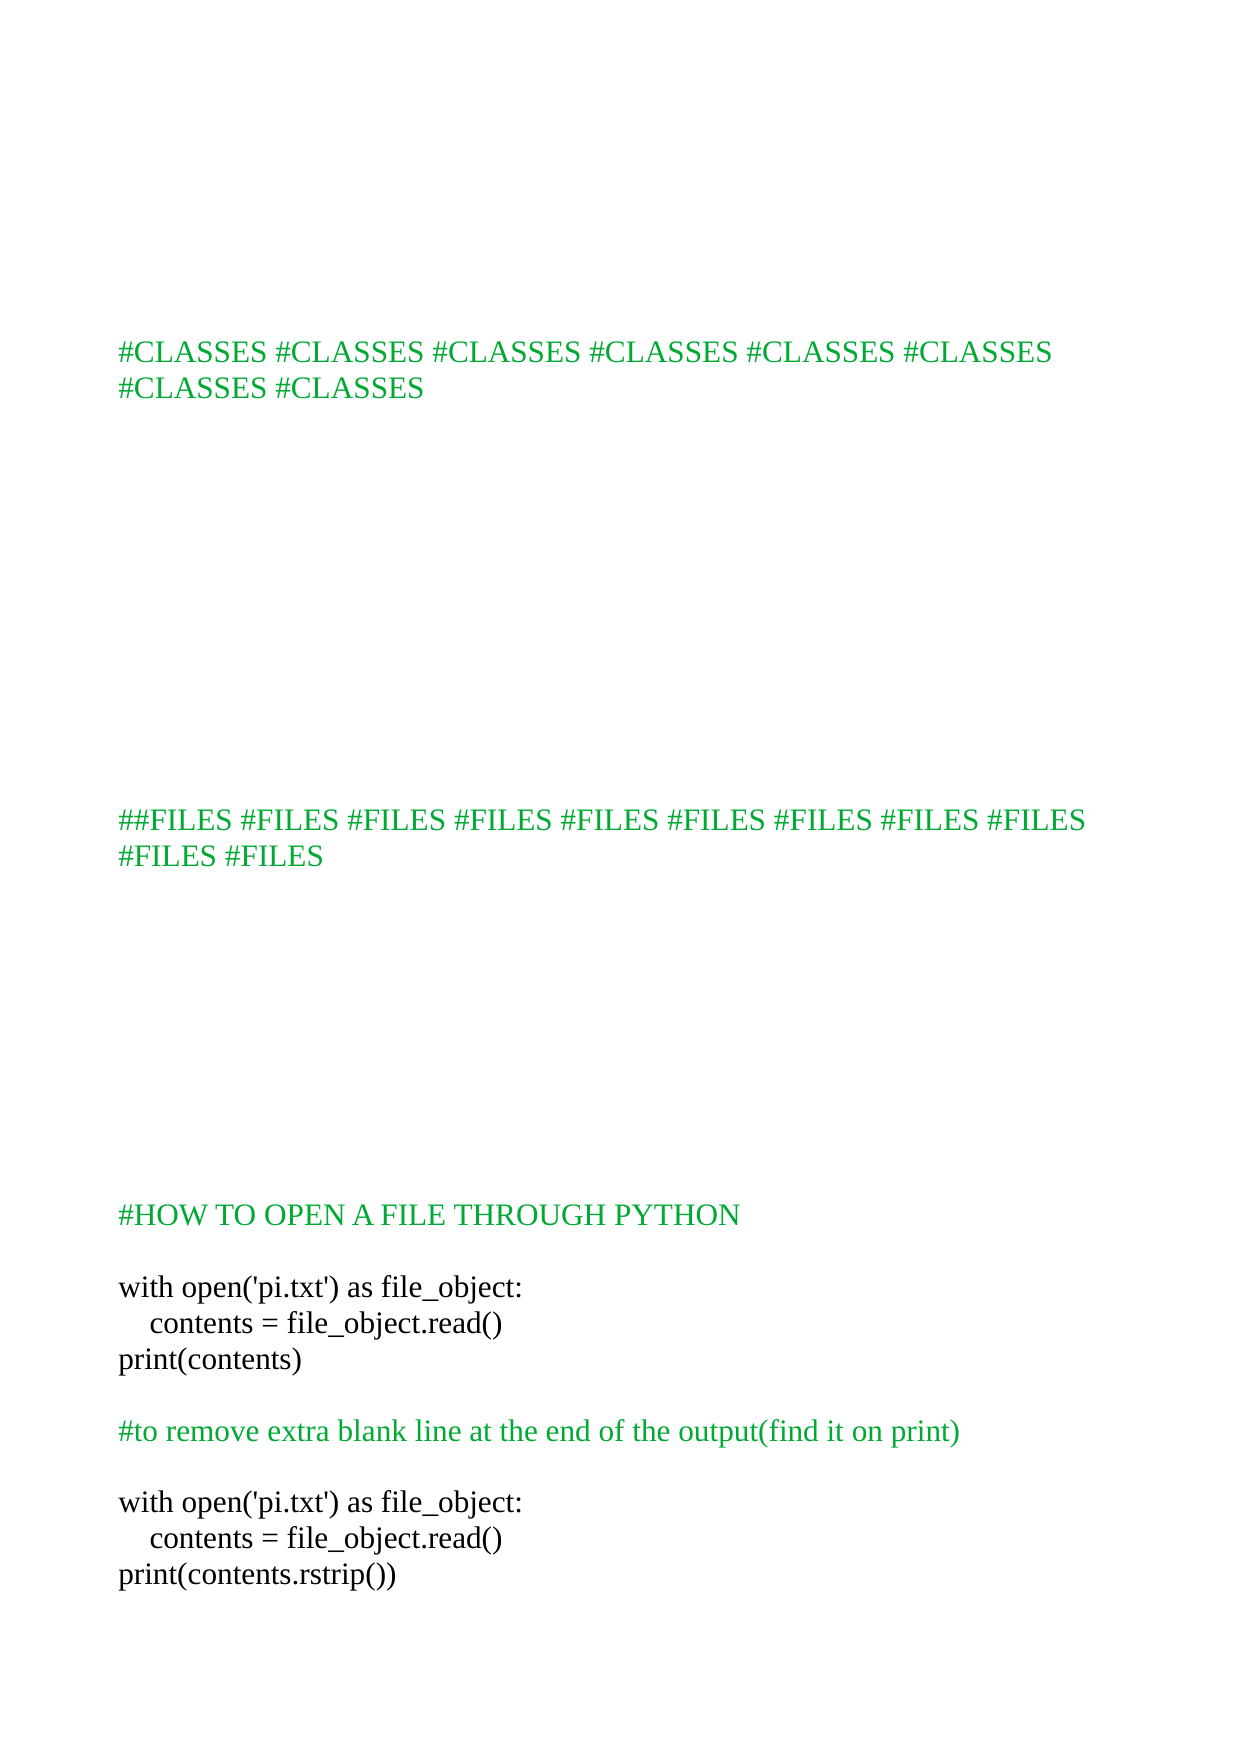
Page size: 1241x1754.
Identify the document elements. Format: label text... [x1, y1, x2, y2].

text print(contents.rstrip()) [118, 1556, 1122, 1592]
text contents = file_object.read() [118, 1520, 1122, 1556]
text #to remove extra blank line at the end of the output(find it on print) [118, 1412, 1122, 1448]
text contents = file_object.read() [118, 1304, 1122, 1340]
text with open('pi.txt') as file_object: [118, 1484, 1122, 1520]
text with open('pi.txt') as file_object: [118, 1268, 1122, 1304]
text print(contents) [118, 1340, 1122, 1376]
text #HOW TO OPEN A FILE THROUGH PYTHON [118, 1196, 1122, 1232]
text ##FILES #FILES #FILES #FILES #FILES #FILES #FILES #FILES #FILES #FILES #FILES [118, 801, 1122, 873]
text #CLASSES #CLASSES #CLASSES #CLASSES #CLASSES #CLASSES #CLASSES #CLASSES [118, 334, 1122, 406]
